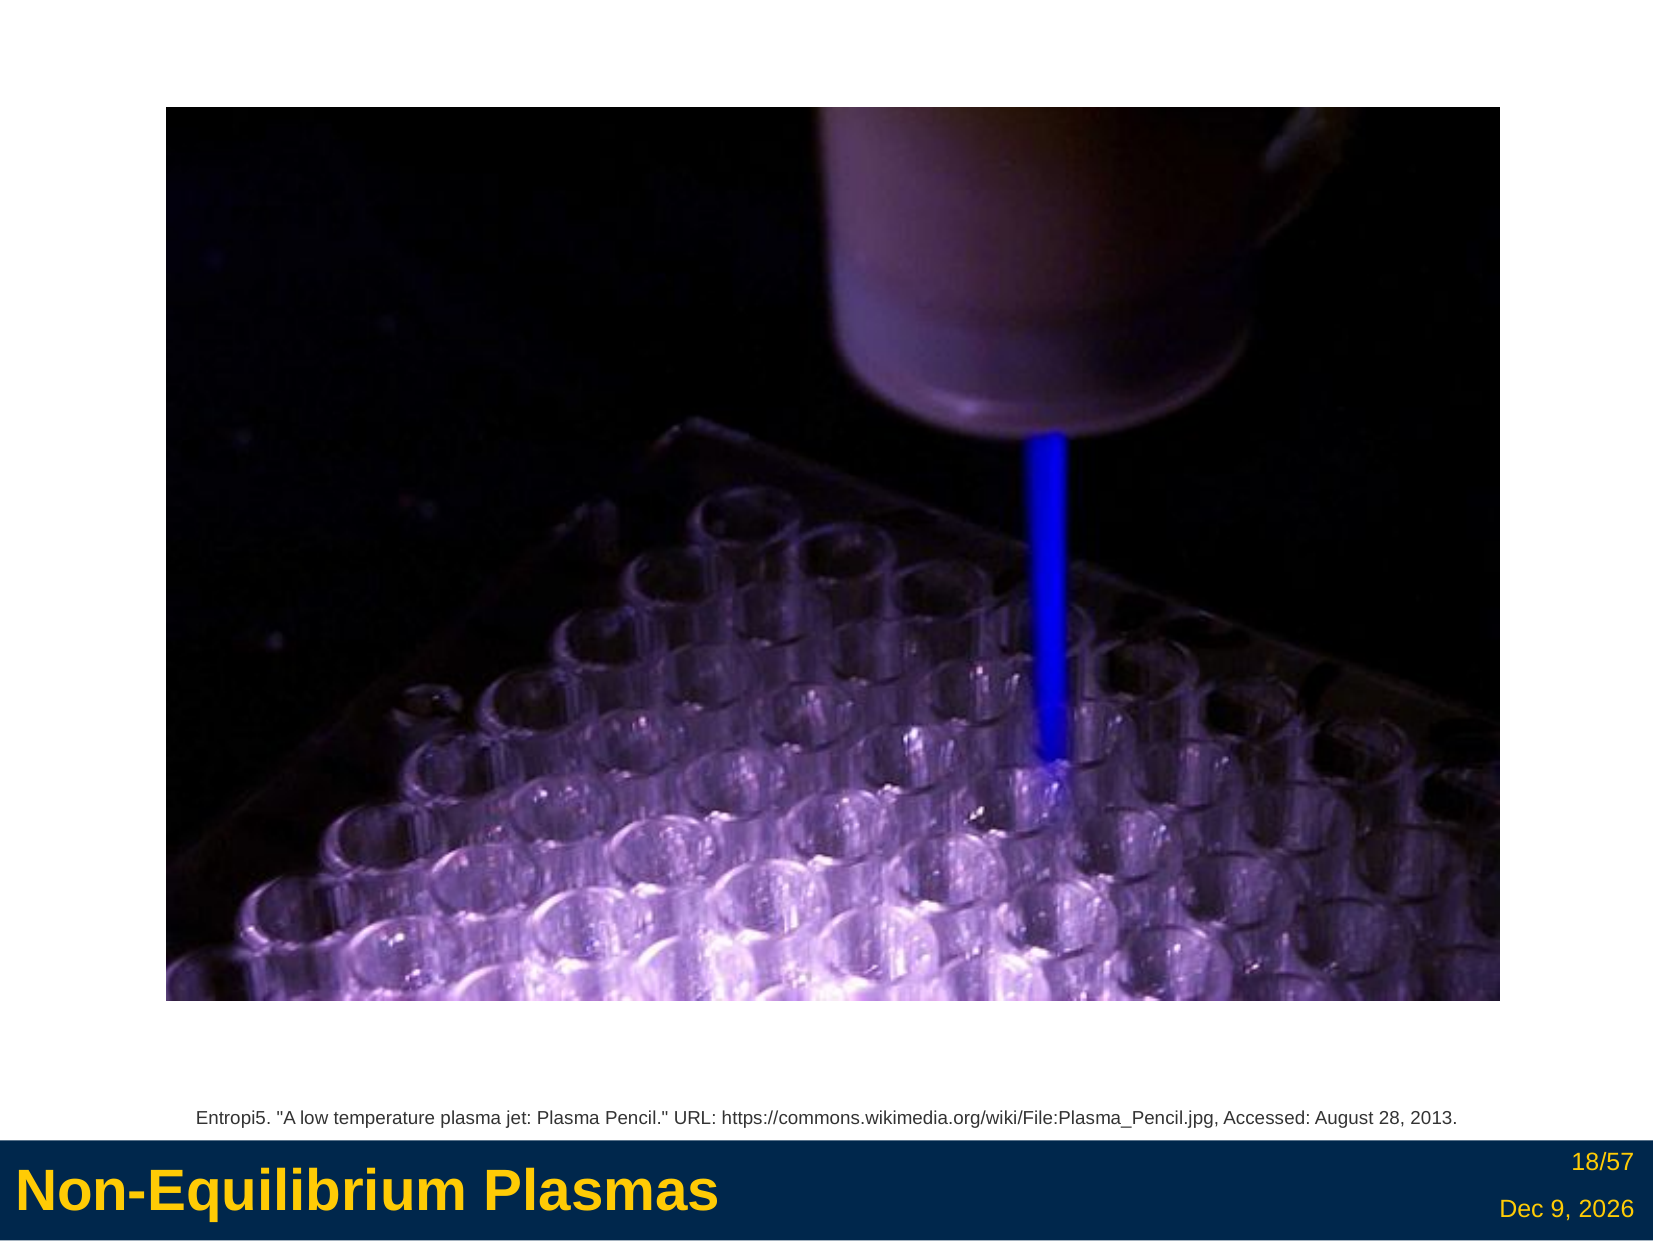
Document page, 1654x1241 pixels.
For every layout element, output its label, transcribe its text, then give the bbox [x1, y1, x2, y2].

picture [166, 107, 1500, 1001]
title Non-Equilibrium Plasmas [14, 1140, 1380, 1241]
